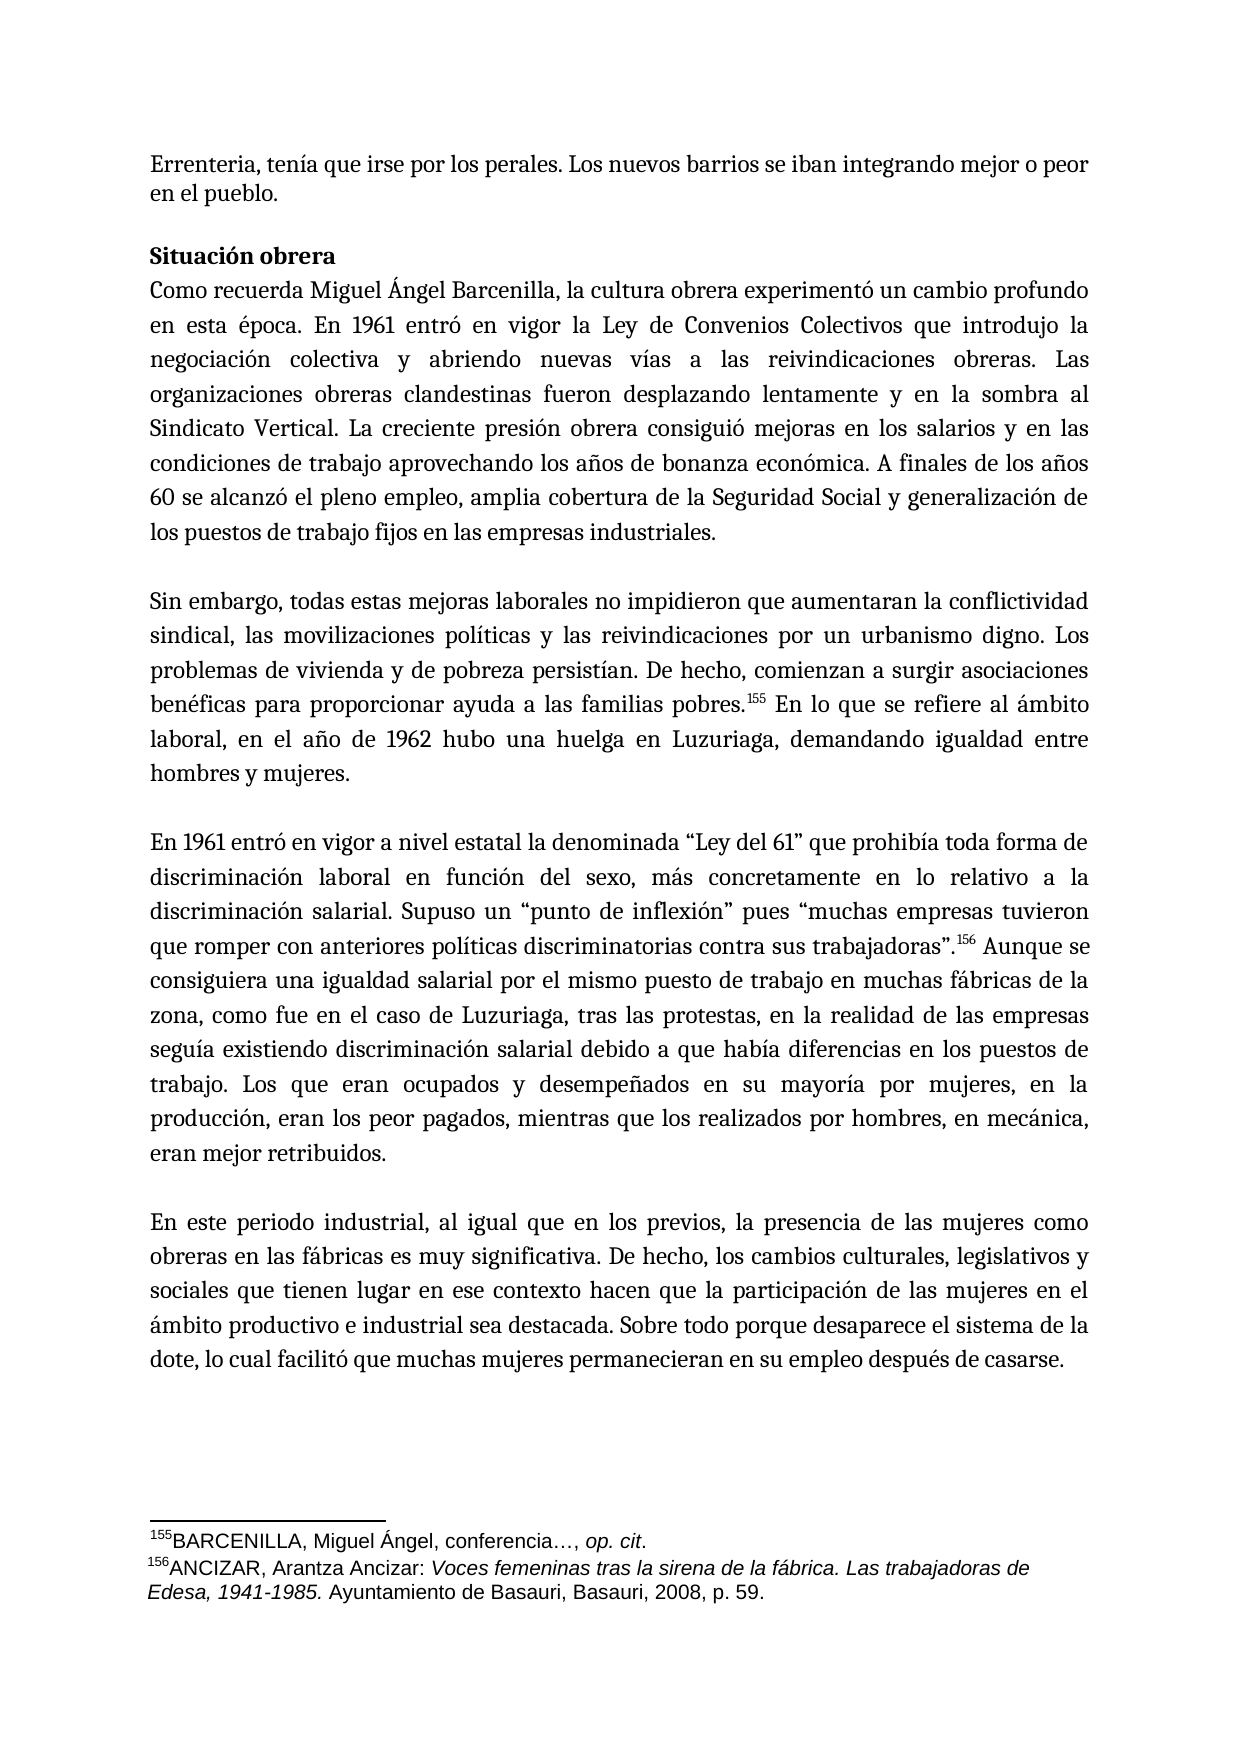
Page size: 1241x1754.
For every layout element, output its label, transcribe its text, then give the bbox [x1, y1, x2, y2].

text En 1961 entró en vigor a nivel estatal la denominada “Ley del 61” que prohibía toda forma de discriminación laboral en función del sexo, más concretamente en lo relativo a la discriminación salarial. Supuso un “punto de inflexión” pues “muchas empresas tuvieron que romper con anteriores políticas discriminatorias contra sus trabajadoras”. Aunque se consiguiera una igualdad salarial por el mismo puesto de trabajo en muchas fábricas de la zona, como fue en el caso de Luzuriaga, tras las protestas, en la realidad de las empresas seguía existiendo discriminación salarial debido a que había diferencias en los puestos de trabajo. Los que eran ocupados y desempeñados en su mayoría por mujeres, en la producción, eran los peor pagados, mientras que los realizados por hombres, en mecánica, eran mejor retribuidos. [150, 828, 1090, 1167]
text BARCENILLA, Miguel Ángel, conferencia…, op. cit. [150, 1527, 1090, 1554]
text ANCIZAR, Arantza Ancizar: Voces femeninas tras la sirena de la fábrica. Las trabajadoras de Edesa, 1941-1985. Ayuntamiento de Basauri, Basauri, 2008, p. 59. [147, 1554, 1090, 1604]
text Errenteria, tenía que irse por los perales. Los nuevos barrios se iban integrando mejor o peor en el pueblo. [150, 150, 1090, 207]
text En este periodo industrial, al igual que en los previos, la presencia de las mujeres como obreras en las fábricas es muy significativa. De hecho, los cambios culturales, legislativos y sociales que tienen lugar en ese contexto hacen que la participación de las mujeres en el ámbito productivo e industrial sea destacada. Sobre todo porque desaparece el sistema de la dote, lo cual facilitó que muchas mujeres permanecieran en su empleo después de casarse. [150, 1207, 1090, 1374]
text Como recuerda Miguel Ángel Barcenilla, la cultura obrera experimentó un cambio profundo en esta época. En 1961 entró en vigor la Ley de Convenios Colectivos que introdujo la negociación colectiva y abriendo nuevas vías a las reivindicaciones obreras. Las organizaciones obreras clandestinas fueron desplazando lentamente y en la sombra al Sindicato Vertical. La creciente presión obrera consiguió mejoras en los salarios y en las condiciones de trabajo aprovechando los años de bonanza económica. A finales de los años 60 se alcanzó el pleno empleo, amplia cobertura de la Seguridad Social y generalización de los puestos de trabajo fijos en las empresas industriales. [150, 276, 1090, 547]
text Sin embargo, todas estas mejoras laborales no impidieron que aumentaran la conflictividad sindical, las movilizaciones políticas y las reivindicaciones por un urbanismo digno. Los problemas de vivienda y de pobreza persistían. De hecho, comienzan a surgir asociaciones benéficas para proporcionar ayuda a las familias pobres. En lo que se refiere al ámbito laboral, en el año de 1962 hubo una huelga en Luzuriaga, demandando igualdad entre hombres y mujeres. [150, 587, 1090, 788]
text Situación obrera [150, 242, 1090, 271]
